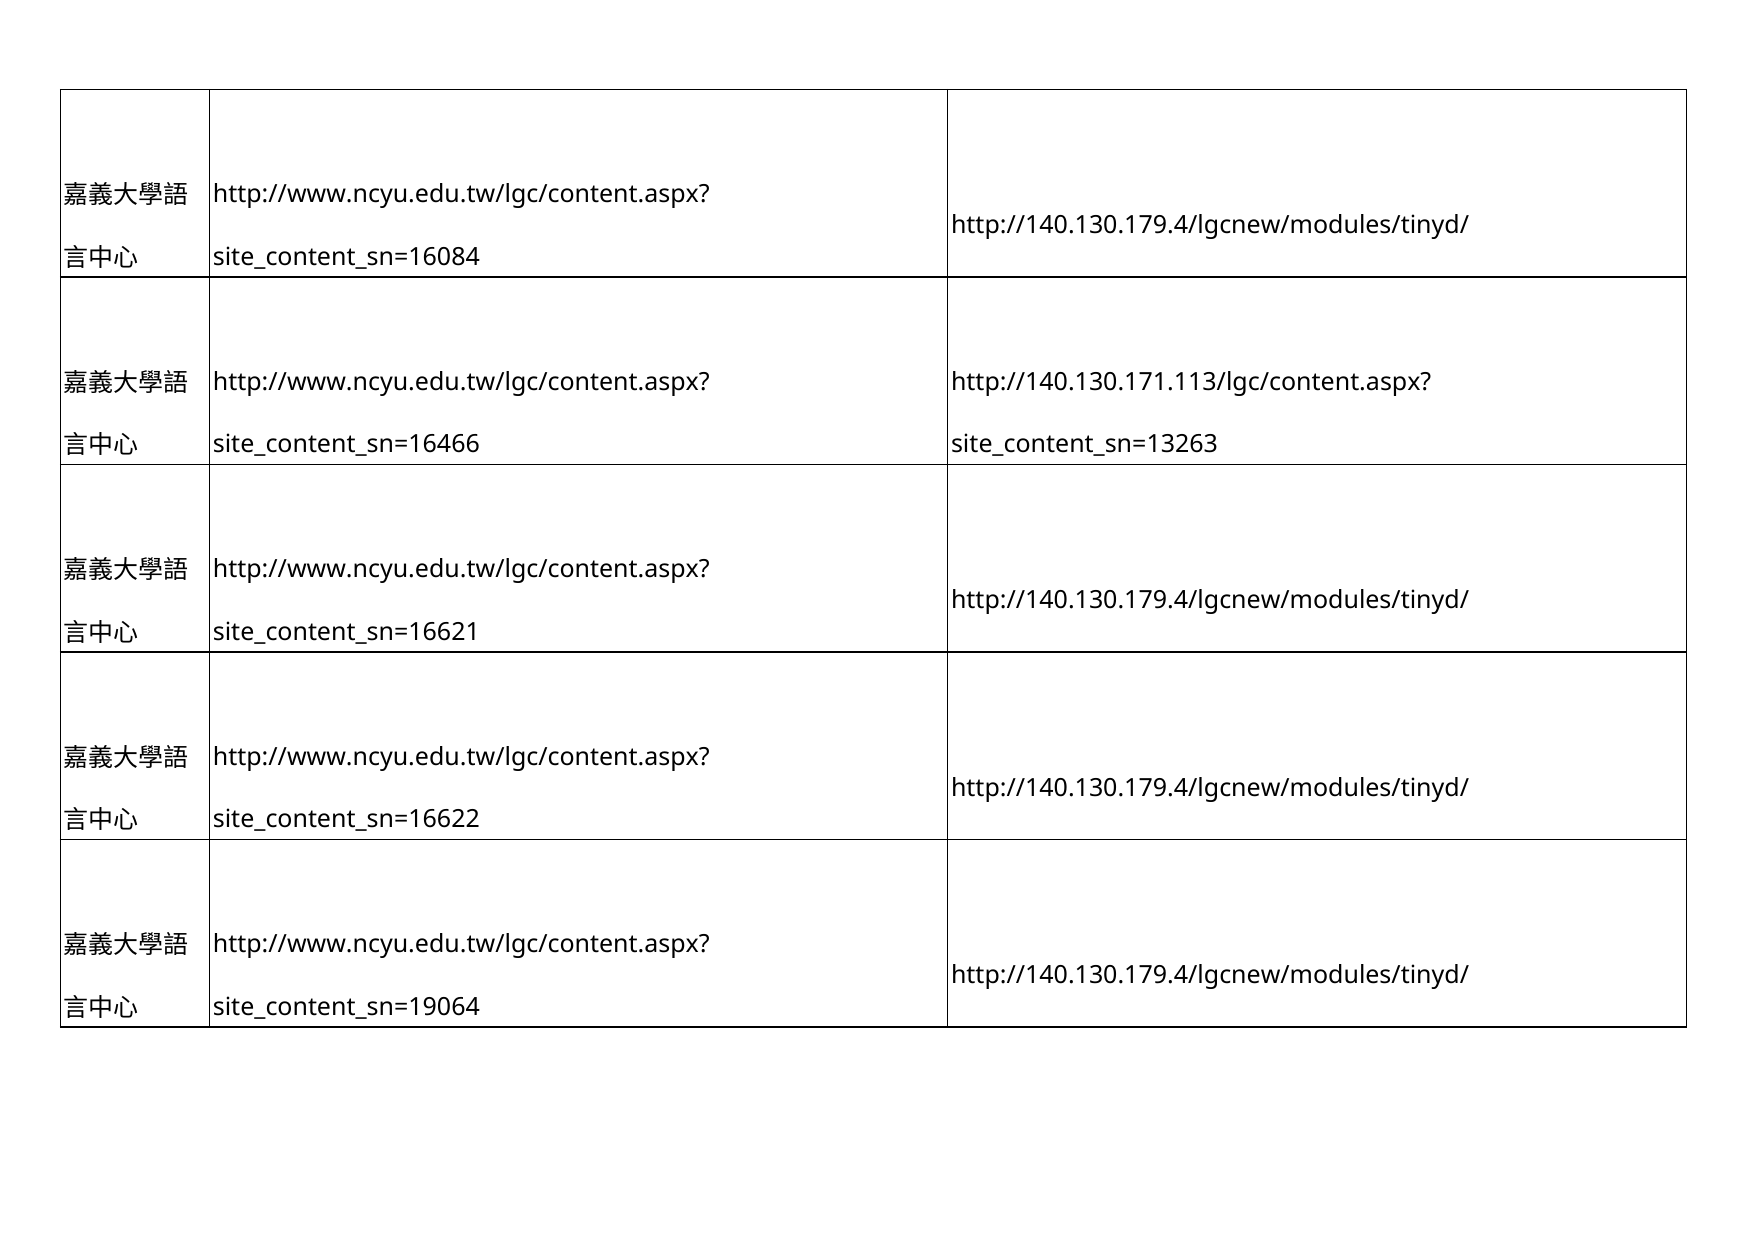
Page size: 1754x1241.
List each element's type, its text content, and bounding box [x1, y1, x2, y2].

table_cell http://140.130.171.113/lgc/content.aspx?site_content_sn=13263 [948, 278, 1686, 464]
table_cell http://www.ncyu.edu.tw/lgc/content.aspx?site_content_sn=16622 [210, 653, 947, 839]
table_cell http://140.130.179.4/lgcnew/modules/tinyd/ [948, 840, 1686, 1026]
table_cell http://www.ncyu.edu.tw/lgc/content.aspx?site_content_sn=16466 [210, 278, 947, 464]
table_cell 嘉義大學語言中心 [61, 278, 209, 464]
table_cell http://www.ncyu.edu.tw/lgc/content.aspx?site_content_sn=16621 [210, 465, 947, 651]
table_cell 嘉義大學語言中心 [61, 90, 209, 276]
table_cell http://www.ncyu.edu.tw/lgc/content.aspx?site_content_sn=19064 [210, 840, 947, 1026]
table_cell 嘉義大學語言中心 [61, 653, 209, 839]
table_cell http://140.130.179.4/lgcnew/modules/tinyd/ [948, 90, 1686, 276]
table_cell 嘉義大學語言中心 [61, 840, 209, 1026]
table_cell http://140.130.179.4/lgcnew/modules/tinyd/ [948, 465, 1686, 651]
table_cell http://www.ncyu.edu.tw/lgc/content.aspx?site_content_sn=16084 [210, 90, 947, 276]
table_cell http://140.130.179.4/lgcnew/modules/tinyd/ [948, 653, 1686, 839]
table_cell 嘉義大學語言中心 [61, 465, 209, 651]
